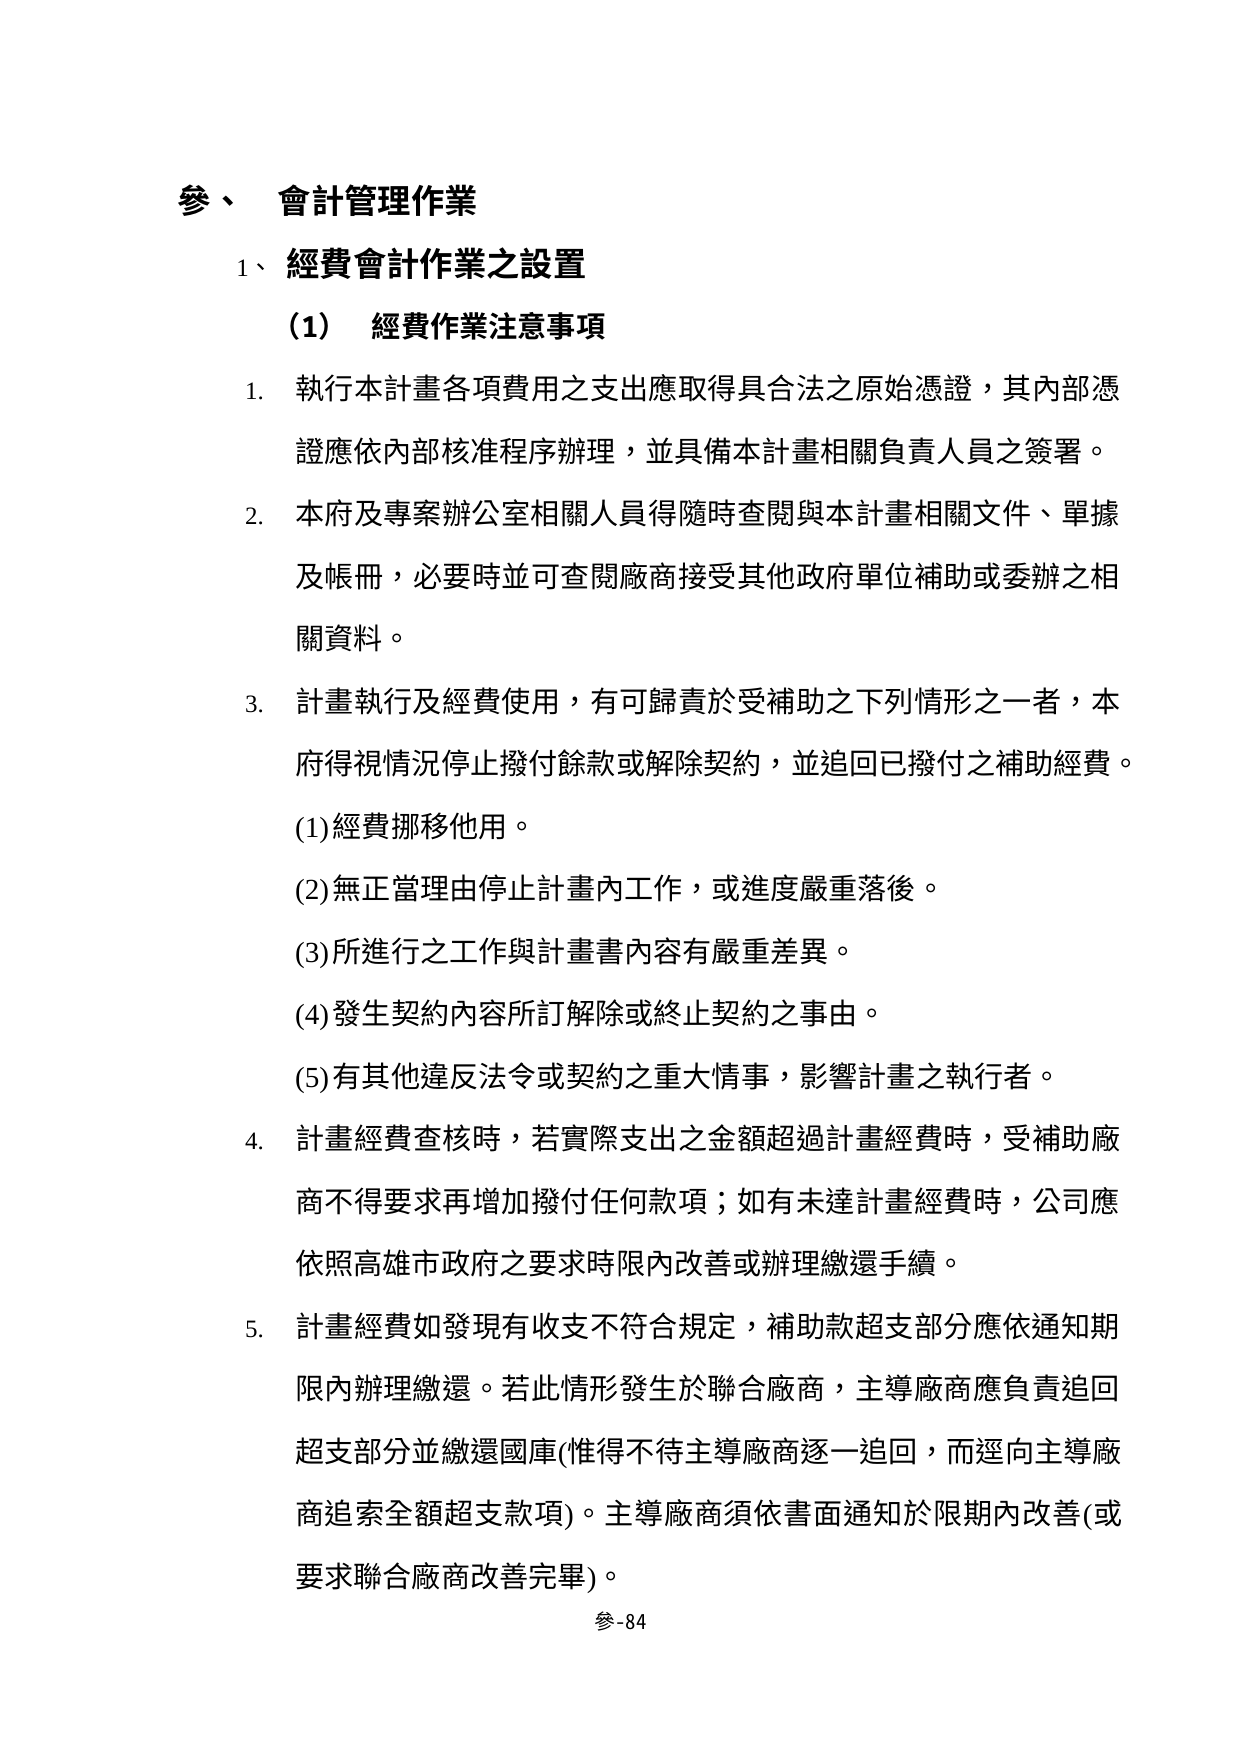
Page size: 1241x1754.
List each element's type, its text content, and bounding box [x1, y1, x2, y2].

list 執行本計畫各項費用之支出應取得具合法之原始憑證，其內部憑證應依內部核准程序辦理，並具備本計畫相關負責人員之簽署。 [245, 345, 1122, 470]
list 發生契約內容所訂解除或終止契約之事由。 [295, 970, 1122, 1033]
list 會計管理作業 [177, 158, 1122, 220]
list 無正當理由停止計畫內工作，或進度嚴重落後。 [295, 845, 1122, 908]
list 計畫執行及經費使用，有可歸責於受補助之下列情形之一者，本府得視情況停止撥付餘款或解除契約，並追回已撥付之補助經費。 [245, 658, 1122, 783]
list 經費會計作業之設置 [236, 220, 1122, 283]
list 本府及專案辦公室相關人員得隨時查閱與本計畫相關文件、單據及帳冊，必要時並可查閱廠商接受其他政府單位補助或委辦之相關資料。 [245, 470, 1122, 658]
list 計畫經費如發現有收支不符合規定，補助款超支部分應依通知期限內辦理繳還。若此情形發生於聯合廠商，主導廠商應負責追回超支部分並繳還國庫(惟得不待主導廠商逐一追回，而逕向主導廠商追索全額超支款項)。主導廠商須依書面通知於限期內改善(或要求聯合廠商改善完畢)。 [245, 1283, 1122, 1595]
list 計畫經費查核時，若實際支出之金額超過計畫經費時，受補助廠商不得要求再增加撥付任何款項；如有未達計畫經費時，公司應依照高雄市政府之要求時限內改善或辦理繳還手續。 [245, 1095, 1122, 1283]
list 經費作業注意事項 [272, 283, 1122, 345]
list 所進行之工作與計畫書內容有嚴重差異。 [295, 908, 1122, 970]
list 有其他違反法令或契約之重大情事，影響計畫之執行者。 [295, 1033, 1122, 1095]
list 經費挪移他用。 [295, 783, 1122, 845]
